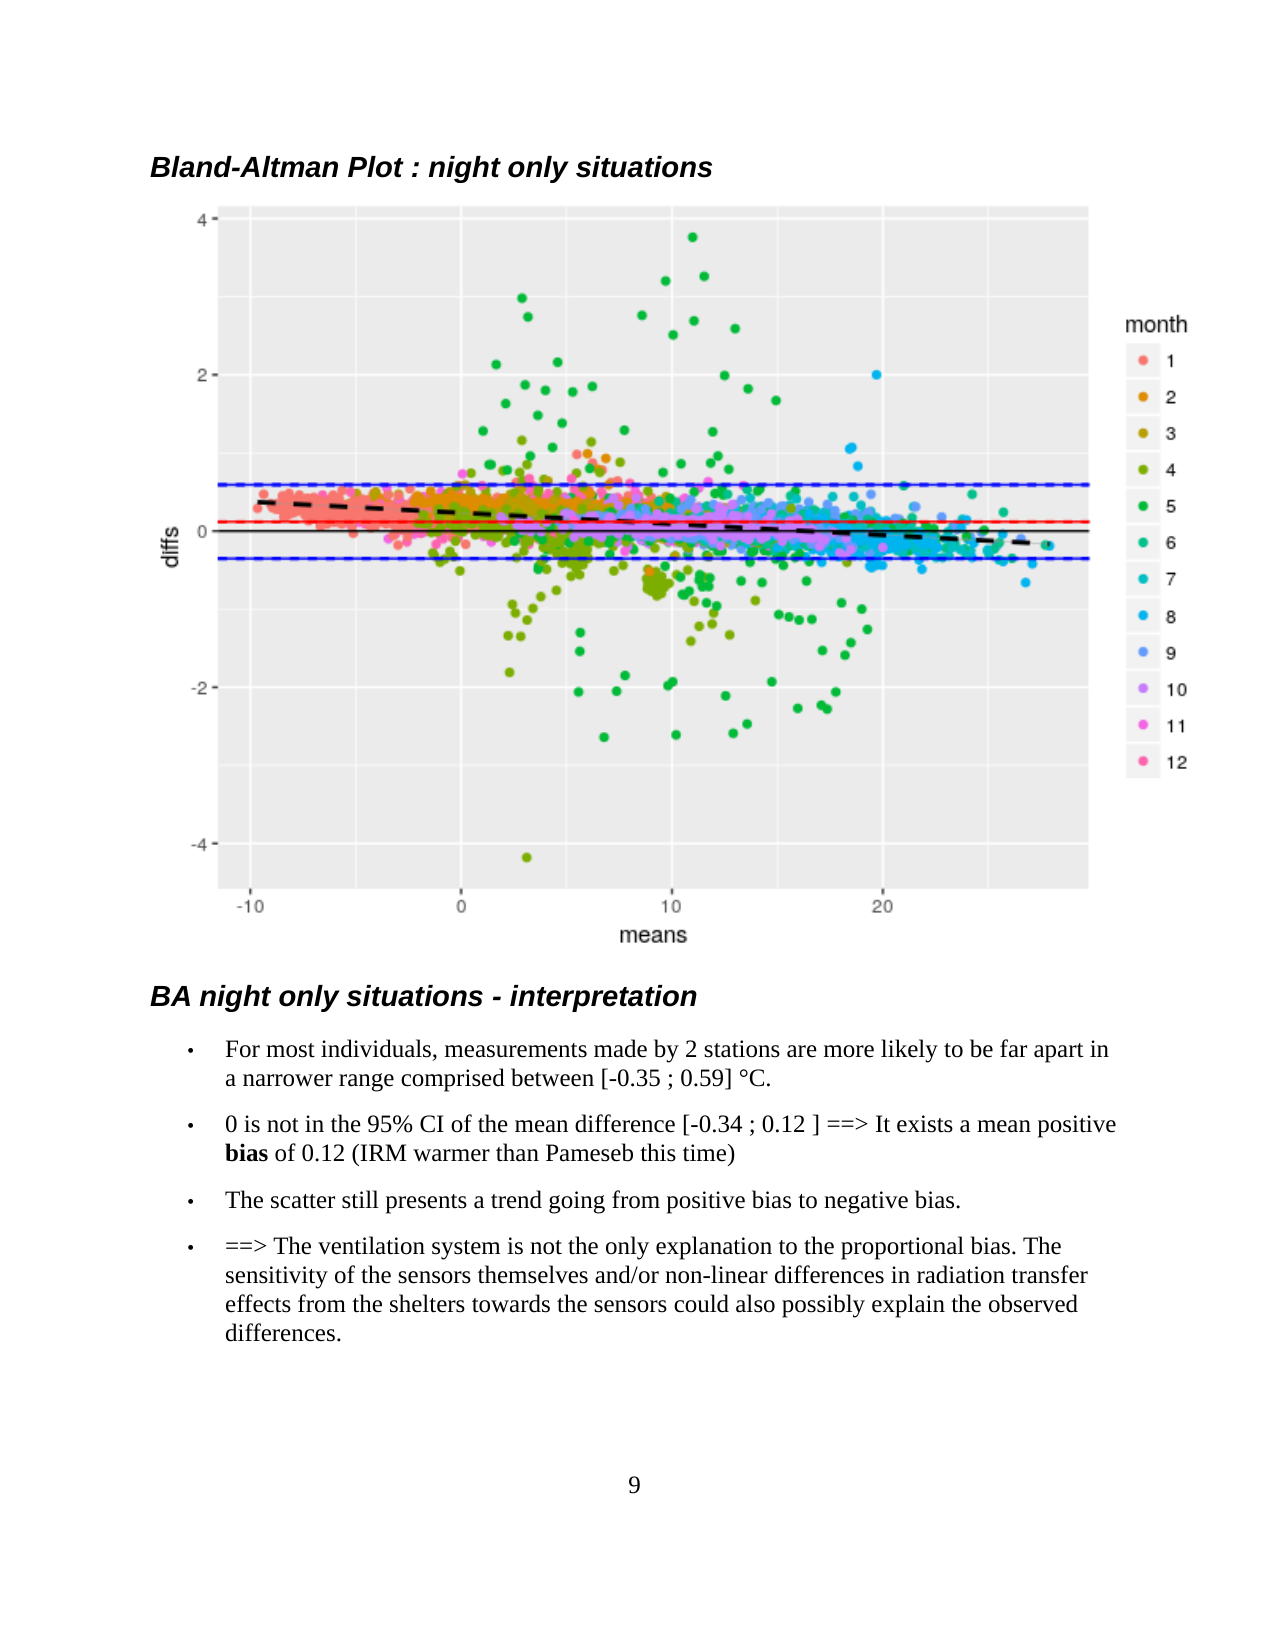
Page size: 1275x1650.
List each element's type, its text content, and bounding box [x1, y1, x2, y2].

list 0 is not in the 95% CI of the mean difference [-0.34 ; 0.12 ] ==> It exists a mean positive bias of 0.12 (IRM warmer than Pameseb this time) [187, 1109, 1125, 1167]
subtitle BA night only situations - interpretation [150, 979, 1125, 1012]
list The scatter still presents a trend going from positive bias to negative bias. [187, 1185, 1125, 1213]
list For most individuals, measurements made by 2 stations are more likely to be far apart in a narrower range comprised between [-0.35 ; 0.59] °C. [187, 1034, 1125, 1091]
picture [150, 196, 1212, 954]
list ==> The ventilation system is not the only explanation to the proportional bias. The sensitivity of the sensors themselves and/or non-linear differences in radiation transfer effects from the shelters towards the sensors could also possibly explain the observed differences. [187, 1231, 1125, 1346]
subtitle Bland-Altman Plot : night only situations [150, 150, 1125, 183]
